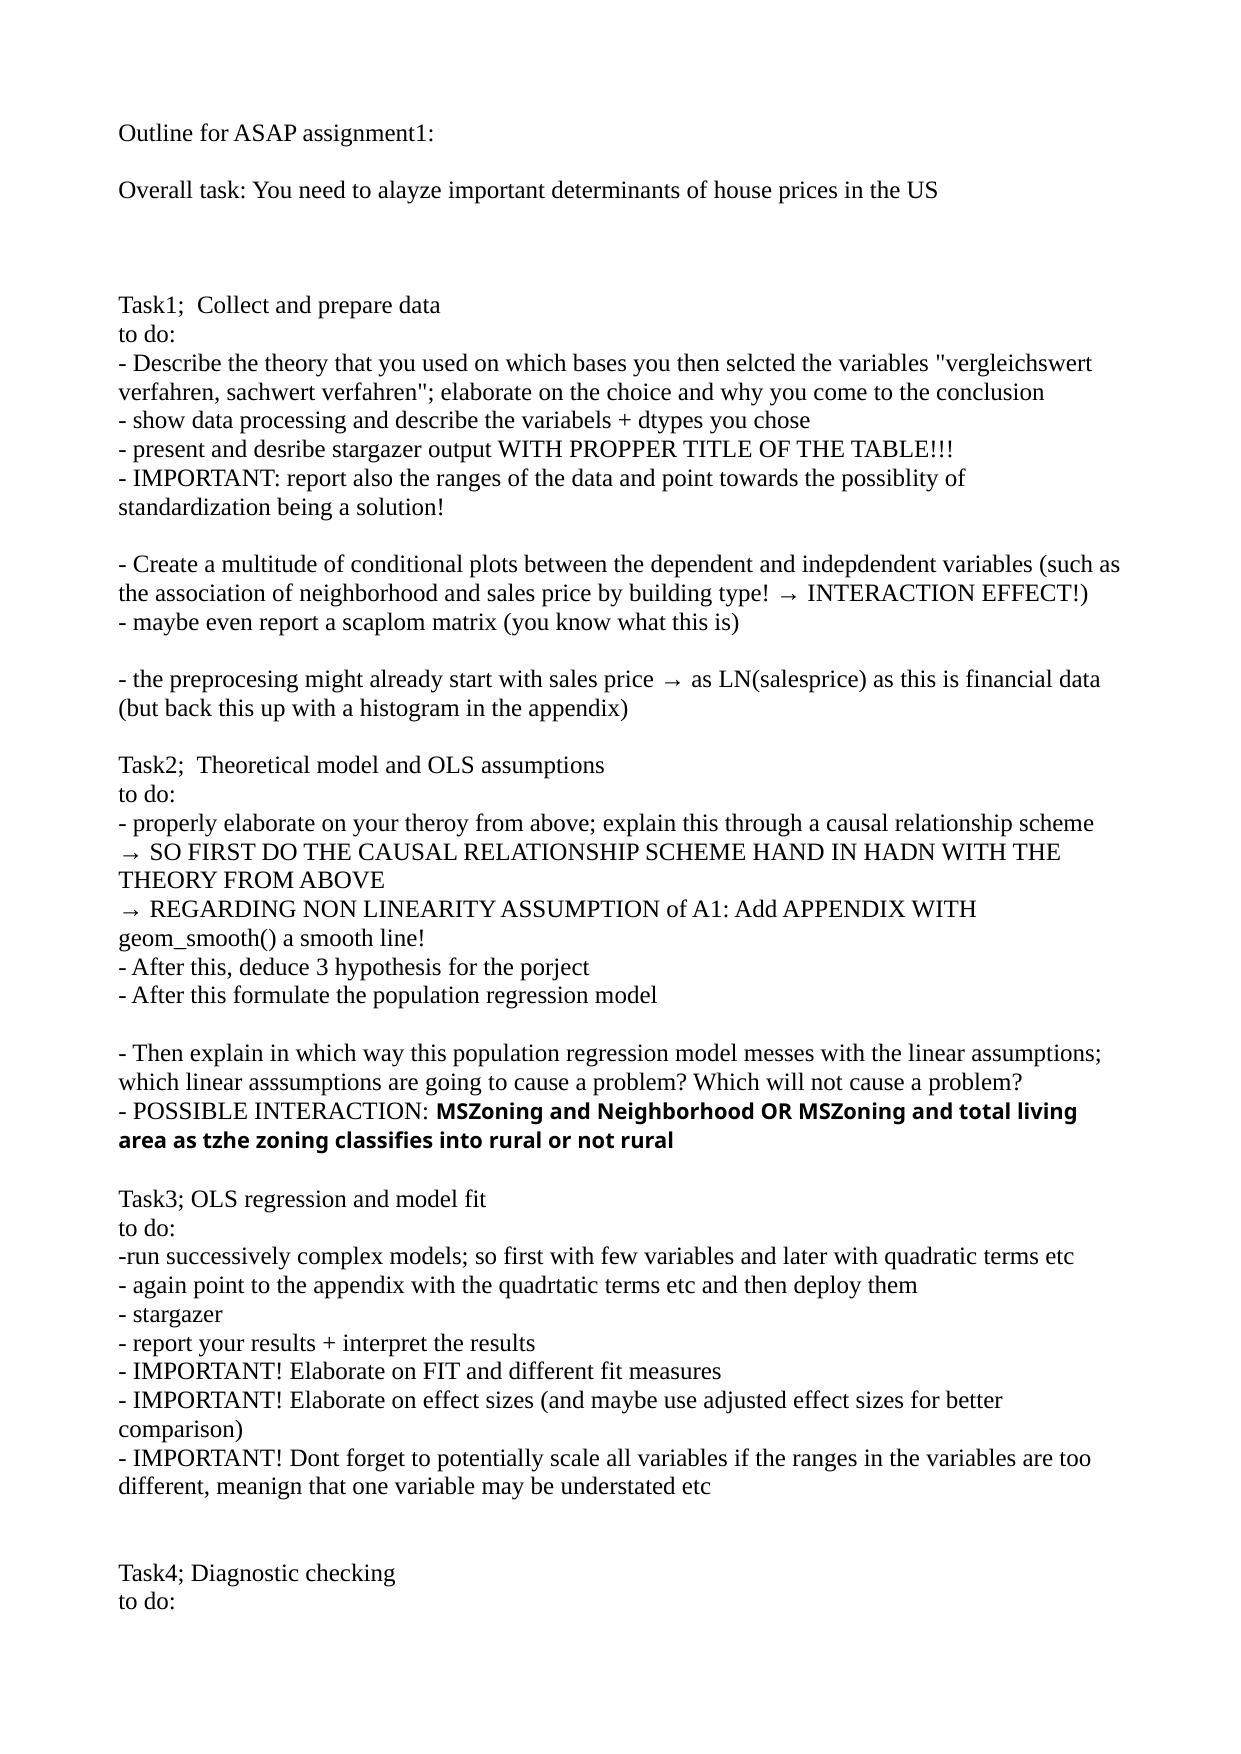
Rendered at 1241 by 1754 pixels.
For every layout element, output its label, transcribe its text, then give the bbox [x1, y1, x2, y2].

text - properly elaborate on your theroy from above; explain this through a causal relationship scheme [118, 808, 1122, 837]
text Task2; Theoretical model and OLS assumptions [118, 751, 1122, 779]
text - Create a multitude of conditional plots between the dependent and indepdendent variables (such as the association of neighborhood and sales price by building type! → INTERACTION EFFECT!) [118, 549, 1122, 607]
text Overall task: You need to alayze important determinants of house prices in the US [118, 176, 1122, 204]
text Outline for ASAP assignment1: [118, 118, 1122, 147]
text to do: [118, 779, 1122, 808]
text -run successively complex models; so first with few variables and later with quadratic terms etc [118, 1241, 1122, 1270]
text to do: [118, 1213, 1122, 1241]
text - present and desribe stargazer output WITH PROPPER TITLE OF THE TABLE!!! [118, 434, 1122, 463]
text - Then explain in which way this population regression model messes with the linear assumptions; which linear asssumptions are going to cause a problem? Which will not cause a problem? [118, 1038, 1122, 1096]
text → REGARDING NON LINEARITY ASSUMPTION of A1: Add APPENDIX WITH geom_smooth() a smooth line! [118, 894, 1122, 952]
text to do: [118, 319, 1122, 348]
text - maybe even report a scaplom matrix (you know what this is) [118, 607, 1122, 636]
text - After this, deduce 3 hypothesis for the porject [118, 952, 1122, 981]
text Task4; Diagnostic checking [118, 1558, 1122, 1586]
text - POSSIBLE INTERACTION: MSZoning and Neighborhood OR MSZoning and total living area as tzhe zoning classifies into rural or not rural [118, 1096, 1122, 1155]
text - show data processing and describe the variabels + dtypes you chose [118, 406, 1122, 434]
text Task1; Collect and prepare data [118, 291, 1122, 319]
text - After this formulate the population regression model [118, 981, 1122, 1009]
text - stargazer [118, 1299, 1122, 1328]
text to do: [118, 1586, 1122, 1615]
text - IMPORTANT! Elaborate on FIT and different fit measures [118, 1356, 1122, 1385]
text - IMPORTANT! Dont forget to potentially scale all variables if the ranges in the variables are too different, meanign that one variable may be understated etc [118, 1443, 1122, 1500]
text - IMPORTANT: report also the ranges of the data and point towards the possiblity of standardization being a solution! [118, 463, 1122, 521]
text - IMPORTANT! Elaborate on effect sizes (and maybe use adjusted effect sizes for better comparison) [118, 1385, 1122, 1443]
text - Describe the theory that you used on which bases you then selcted the variables "vergleichswert verfahren, sachwert verfahren"; elaborate on the choice and why you come to the conclusion [118, 348, 1122, 406]
text → SO FIRST DO THE CAUSAL RELATIONSHIP SCHEME HAND IN HADN WITH THE THEORY FROM ABOVE [118, 837, 1122, 894]
text Task3; OLS regression and model fit [118, 1184, 1122, 1213]
text - report your results + interpret the results [118, 1328, 1122, 1356]
text - again point to the appendix with the quadrtatic terms etc and then deploy them [118, 1270, 1122, 1299]
text - the preprocesing might already start with sales price → as LN(salesprice) as this is financial data (but back this up with a histogram in the appendix) [118, 664, 1122, 722]
